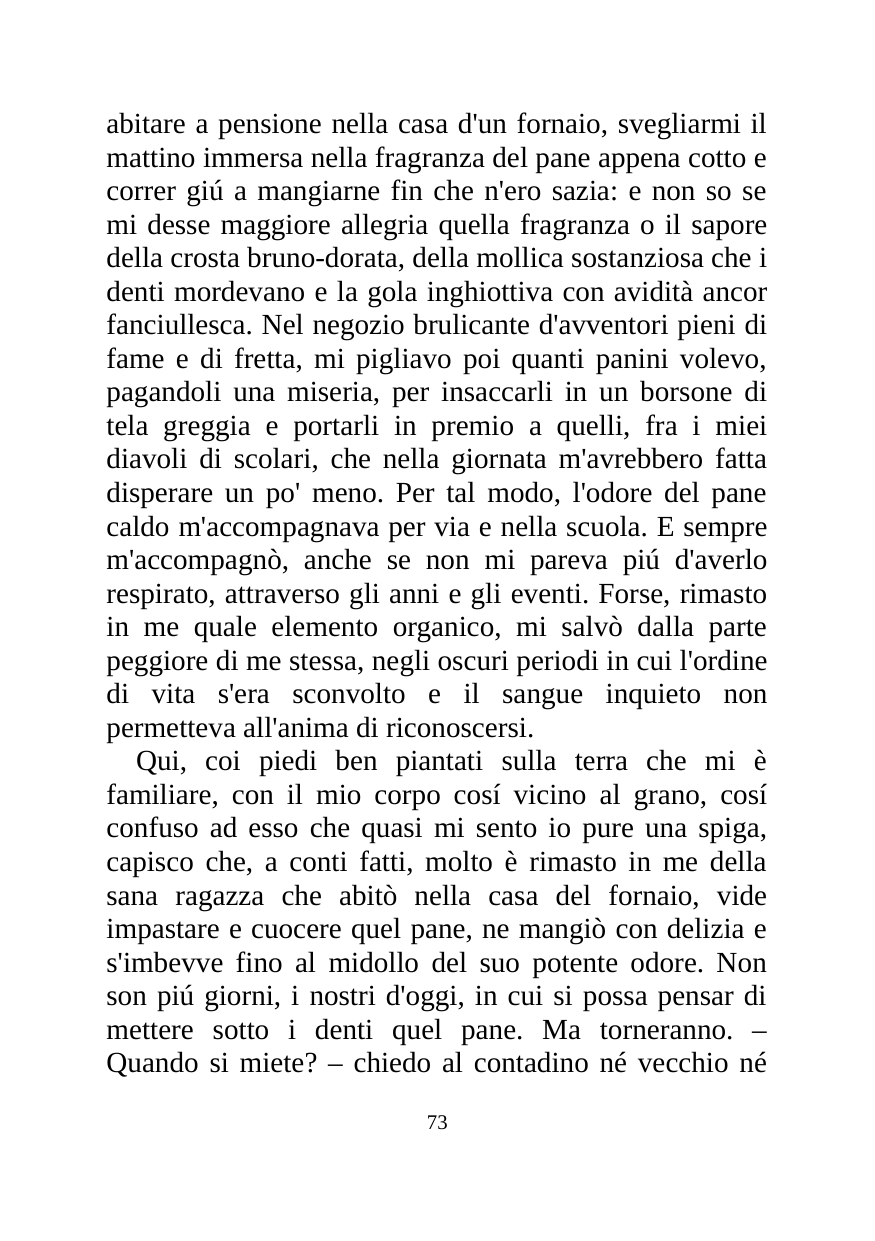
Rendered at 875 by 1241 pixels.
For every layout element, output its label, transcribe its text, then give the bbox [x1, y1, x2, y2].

text Qui, coi piedi ben piantati sulla terra che mi è familiare, con il mio corpo cosí vicino al grano, cosí confuso ad esso che quasi mi sento io pure una spiga, capisco che, a conti fatti, molto è rimasto in me della sana ragazza che abitò nella casa del fornaio, vide impastare e cuocere quel pane, ne mangiò con delizia e s'imbevve fino al midollo del suo potente odore. Non son piú giorni, i nostri d'oggi, in cui si possa pensar di mettere sotto i denti quel pane. Ma torneranno. – Quando si miete? – chiedo al contadino né vecchio né [106, 743, 768, 1079]
text abitare a pensione nella casa d'un fornaio, svegliarmi il mattino immersa nella fragranza del pane appena cotto e correr giú a mangiarne fin che n'ero sazia: e non so se mi desse maggiore allegria quella fragranza o il sapore della crosta bruno-dorata, della mollica sostanziosa che i denti mordevano e la gola inghiottiva con avidità ancor fanciullesca. Nel negozio brulicante d'avventori pieni di fame e di fretta, mi pigliavo poi quanti panini volevo, pagandoli una miseria, per insaccarli in un borsone di tela greggia e portarli in premio a quelli, fra i miei diavoli di scolari, che nella giornata m'avrebbero fatta disperare un po' meno. Per tal modo, l'odore del pane caldo m'accompagnava per via e nella scuola. E sempre m'accompagnò, anche se non mi pareva piú d'averlo respirato, attraverso gli anni e gli eventi. Forse, rimasto in me quale elemento organico, mi salvò dalla parte peggiore di me stessa, negli oscuri periodi in cui l'ordine di vita s'era sconvolto e il sangue inquieto non permetteva all'anima di riconoscersi. [106, 106, 768, 743]
